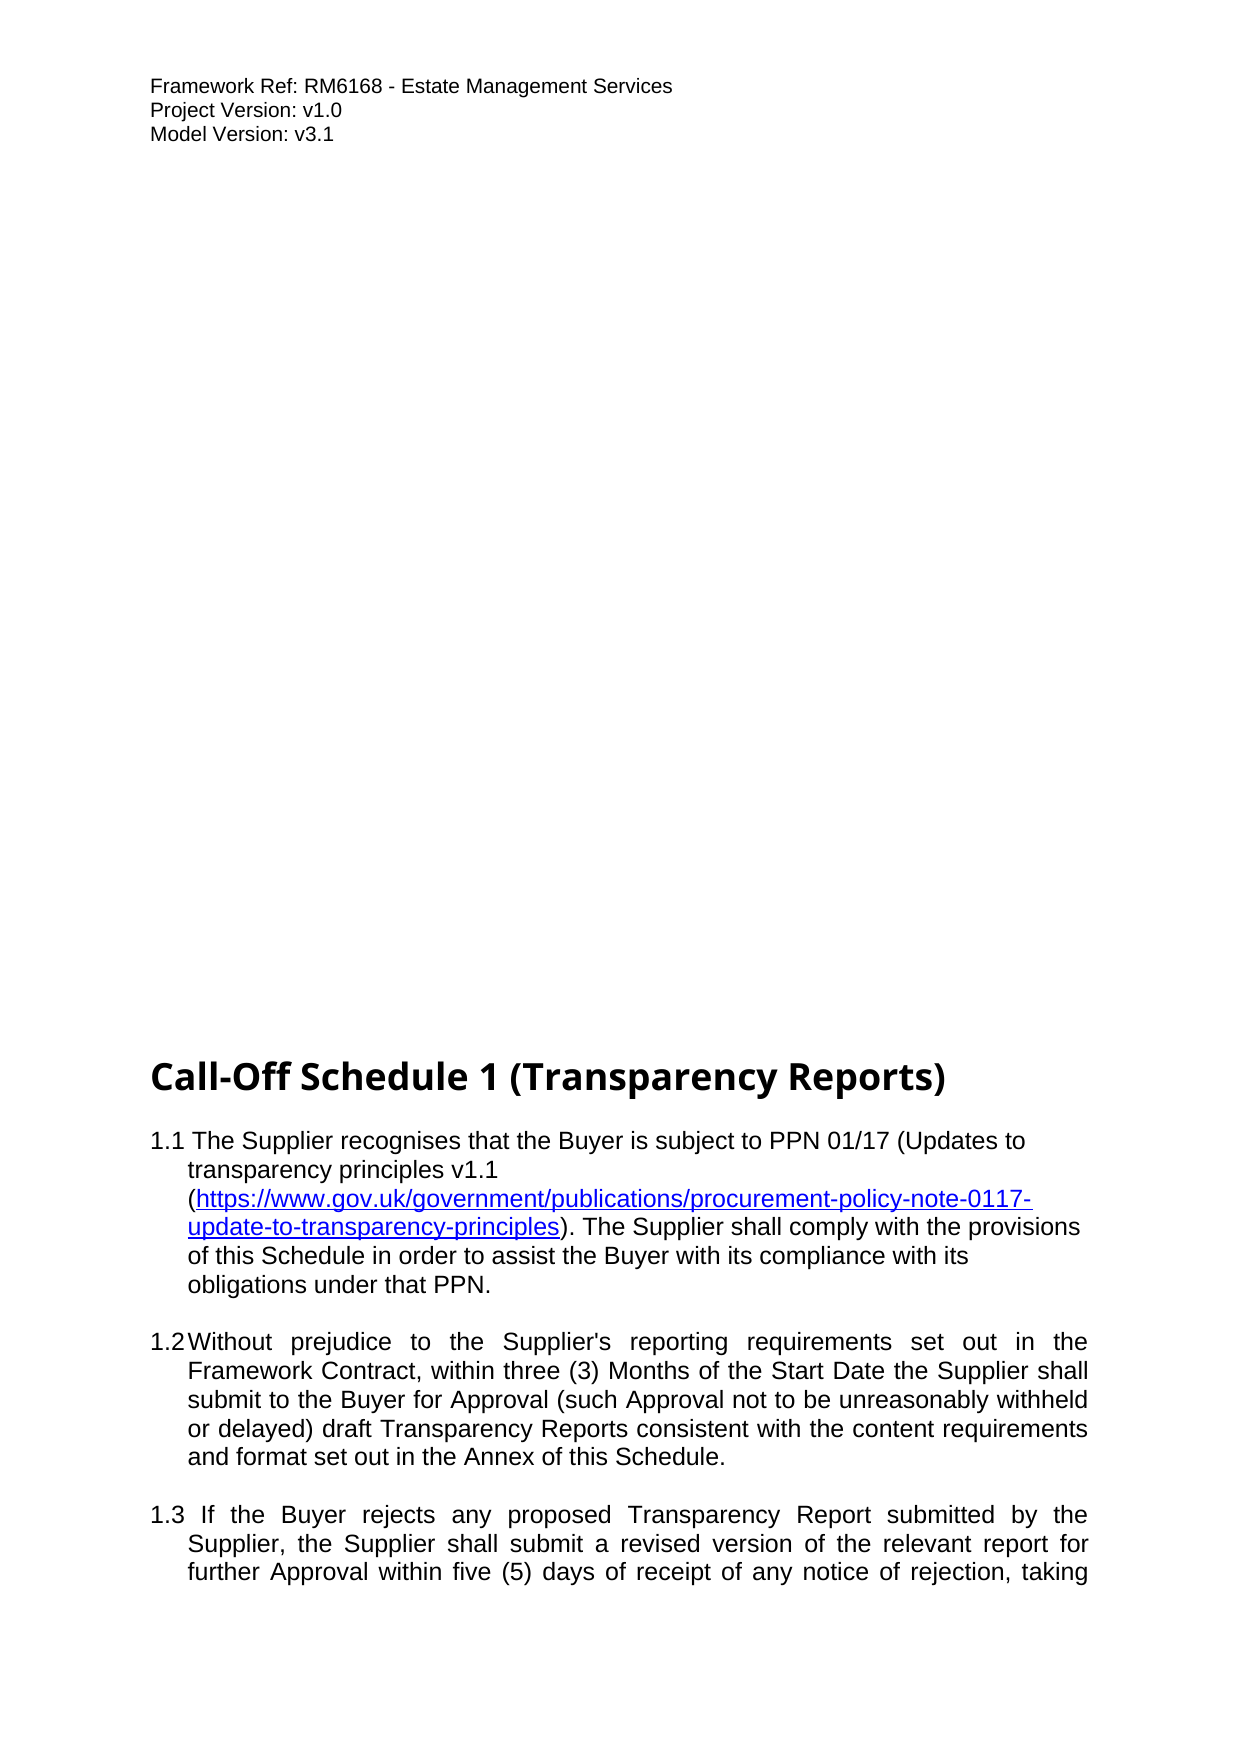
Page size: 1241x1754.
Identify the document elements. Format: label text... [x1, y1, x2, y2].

text Call-Off Schedule 1 (Transparency Reports) [150, 1050, 1090, 1101]
text 1.2 Without prejudice to the Supplier's reporting requirements set out in the Framework Contract, within three (3) Months of the Start Date the Supplier shall submit to the Buyer for Approval (such Approval not to be unreasonably withheld or delayed) draft Transparency Reports consistent with the content requirements and format set out in the Annex of this Schedule. [150, 1327, 1090, 1471]
text 1.3 If the Buyer rejects any proposed Transparency Report submitted by the Supplier, the Supplier shall submit a revised version of the relevant report for further Approval within five (5) days of receipt of any notice of rejection, taking [150, 1500, 1090, 1586]
text 1.1 The Supplier recognises that the Buyer is subject to PPN 01/17 (Updates to transparency principles v1.1 (https://www.gov.uk/government/publications/procurement-policy-note-0117-update-to-transparency-principles). The Supplier shall comply with the provisions of this Schedule in order to assist the Buyer with its compliance with its obligations under that PPN. [150, 1126, 1090, 1299]
